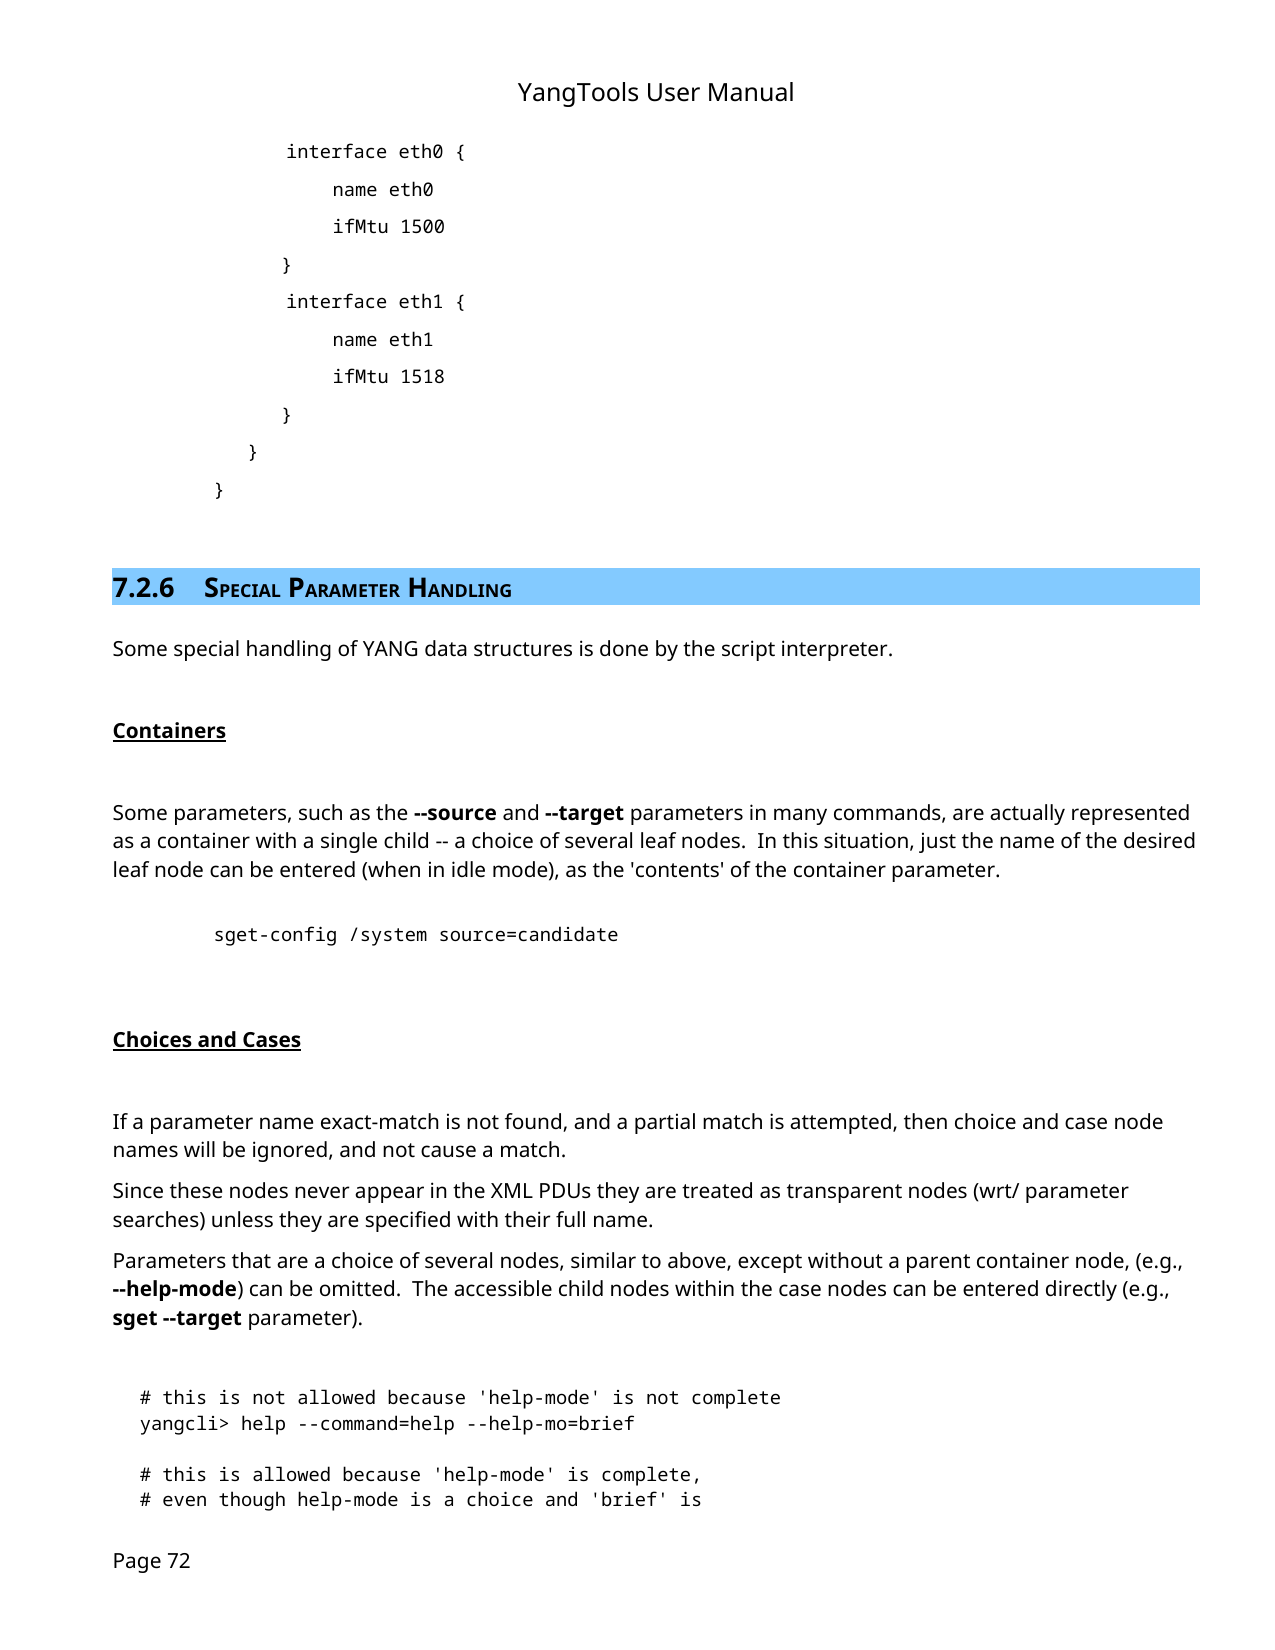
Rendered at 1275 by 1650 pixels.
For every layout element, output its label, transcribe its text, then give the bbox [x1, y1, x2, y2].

text } [139, 438, 1200, 464]
text ifMtu 1500 [139, 213, 1200, 239]
text # this is not allowed because 'help-mode' is not complete yangcli> help --command=help --help-mo=brief # this is allowed because 'help-mode' is complete, # even though help-mode is a choice and 'brief' is [139, 1385, 1200, 1512]
text sget-config /system source=candidate [139, 896, 1200, 972]
text name eth1 [139, 326, 1200, 352]
text Some parameters, such as the --source and --target parameters in many commands, are actually represented as a container with a single child -- a choice of several leaf nodes. In this situation, just the name of the desired leaf node can be entered (when in idle mode), as the 'contents' of the container parameter. [112, 798, 1200, 883]
text } [139, 401, 1200, 427]
text Choices and Cases [112, 1025, 1200, 1054]
text name eth0 [139, 176, 1200, 202]
text ifMtu 1518 [139, 363, 1200, 389]
text } [139, 476, 1200, 502]
text Some special handling of YANG data structures is done by the script interpreter. [112, 634, 1200, 663]
text Containers [112, 716, 1200, 744]
subtitle Special Parameter Handling [112, 568, 1200, 605]
text If a parameter name exact-match is not found, and a partial match is attempted, then choice and case node names will be ignored, and not cause a match. [112, 1107, 1200, 1164]
text Parameters that are a choice of several nodes, similar to above, except without a parent container node, (e.g., --help-mode) can be omitted. The accessible child nodes within the case nodes can be entered directly (e.g., sget --target parameter). [112, 1246, 1200, 1331]
text } [139, 251, 1200, 277]
text interface eth0 { [139, 138, 1200, 164]
text Since these nodes never appear in the XML PDUs they are treated as transparent nodes (wrt/ parameter searches) unless they are specified with their full name. [112, 1177, 1200, 1233]
text interface eth1 { [139, 288, 1200, 314]
